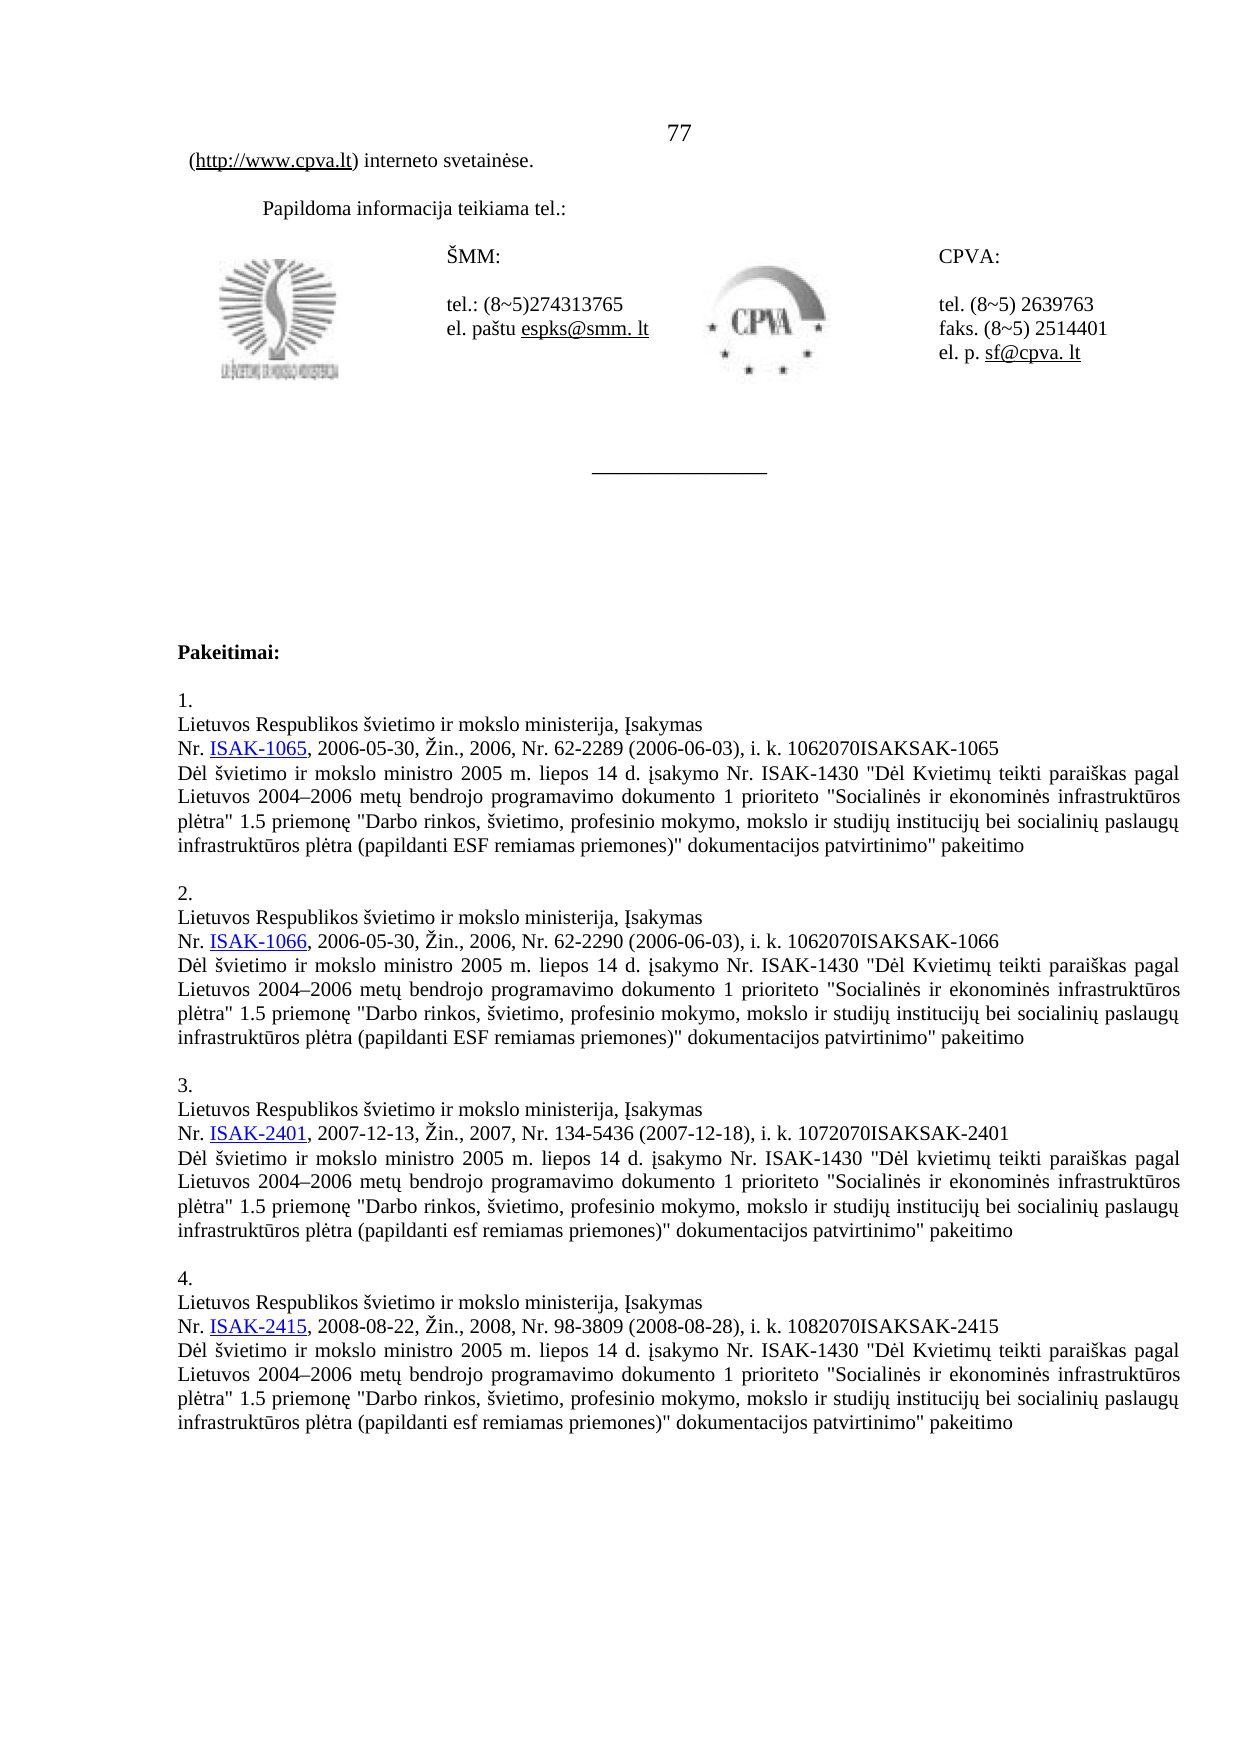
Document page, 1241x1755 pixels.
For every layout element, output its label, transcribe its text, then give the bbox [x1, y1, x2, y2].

text Nr. ISAK-1066, 2006-05-30, Žin., 2006, Nr. 62-2290 (2006-06-03), i. k. 1062070ISAKSAK-1066 [177, 929, 1181, 953]
text Nr. ISAK-1065, 2006-05-30, Žin., 2006, Nr. 62-2289 (2006-06-03), i. k. 1062070ISAKSAK-1065 [177, 736, 1181, 760]
text ______________ [177, 448, 1181, 477]
text Dėl švietimo ir mokslo ministro 2005 m. liepos 14 d. įsakymo Nr. ISAK-1430 "Dėl Kvietimų teikti paraiškas pagal Lietuvos 2004–2006 metų bendrojo programavimo dokumento 1 prioriteto "Socialinės ir ekonominės infrastruktūros plėtra" 1.5 priemonę "Darbo rinkos, švietimo, profesinio mokymo, mokslo ir studijų institucijų bei socialinių paslaugų infrastruktūros plėtra (papildanti ESF remiamas priemones)" dokumentacijos patvirtinimo" pakeitimo [177, 953, 1181, 1049]
table_header [189, 244, 199, 400]
text Dėl švietimo ir mokslo ministro 2005 m. liepos 14 d. įsakymo Nr. ISAK-1430 "Dėl Kvietimų teikti paraiškas pagal Lietuvos 2004–2006 metų bendrojo programavimo dokumento 1 prioriteto "Socialinės ir ekonominės infrastruktūros plėtra" 1.5 priemonę "Darbo rinkos, švietimo, profesinio mokymo, mokslo ir studijų institucijų bei socialinių paslaugų infrastruktūros plėtra (papildanti esf remiamas priemones)" dokumentacijos patvirtinimo" pakeitimo [177, 1338, 1181, 1434]
table_header [847, 244, 927, 400]
text Dėl švietimo ir mokslo ministro 2005 m. liepos 14 d. įsakymo Nr. ISAK-1430 "Dėl kvietimų teikti paraiškas pagal Lietuvos 2004–2006 metų bendrojo programavimo dokumento 1 prioriteto "Socialinės ir ekonominės infrastruktūros plėtra" 1.5 priemonę "Darbo rinkos, švietimo, profesinio mokymo, mokslo ir studijų institucijų bei socialinių paslaugų infrastruktūros plėtra (papildanti esf remiamas priemones)" dokumentacijos patvirtinimo" pakeitimo [177, 1145, 1181, 1242]
table_header ŠMM: tel.: (8~5)274313765 el. paštu espks@smm. lt [435, 244, 681, 400]
table_header [681, 244, 692, 400]
table_header (http://www.cpva.lt) interneto svetainėse. Papildoma informacija teikiama tel.: [177, 148, 1181, 448]
text Lietuvos Respublikos švietimo ir mokslo ministerija, Įsakymas [177, 712, 1181, 736]
text 3. [177, 1073, 1181, 1097]
text 4. [177, 1266, 1181, 1290]
text 1. [177, 688, 1181, 712]
text Dėl švietimo ir mokslo ministro 2005 m. liepos 14 d. įsakymo Nr. ISAK-1430 "Dėl Kvietimų teikti paraiškas pagal Lietuvos 2004–2006 metų bendrojo programavimo dokumento 1 prioriteto "Socialinės ir ekonominės infrastruktūros plėtra" 1.5 priemonę "Darbo rinkos, švietimo, profesinio mokymo, mokslo ir studijų institucijų bei socialinių paslaugų infrastruktūros plėtra (papildanti ESF remiamas priemones)" dokumentacijos patvirtinimo" pakeitimo [177, 760, 1181, 857]
text 2. [177, 881, 1181, 905]
text Lietuvos Respublikos švietimo ir mokslo ministerija, Įsakymas [177, 905, 1181, 929]
table_header [358, 244, 435, 400]
text Nr. ISAK-2415, 2008-08-22, Žin., 2008, Nr. 98-3809 (2008-08-28), i. k. 1082070ISAKSAK-2415 [177, 1314, 1181, 1338]
text Pakeitimai: [177, 640, 1181, 664]
table_header CPVA: tel. (8~5) 2639763 faks. (8~5) 2514401 el. p. sf@cpva. lt [928, 244, 1170, 400]
text Lietuvos Respublikos švietimo ir mokslo ministerija, Įsakymas [177, 1290, 1181, 1314]
text Nr. ISAK-2401, 2007-12-13, Žin., 2007, Nr. 134-5436 (2007-12-18), i. k. 1072070ISAKSAK-2401 [177, 1121, 1181, 1145]
text Lietuvos Respublikos švietimo ir mokslo ministerija, Įsakymas [177, 1097, 1181, 1121]
